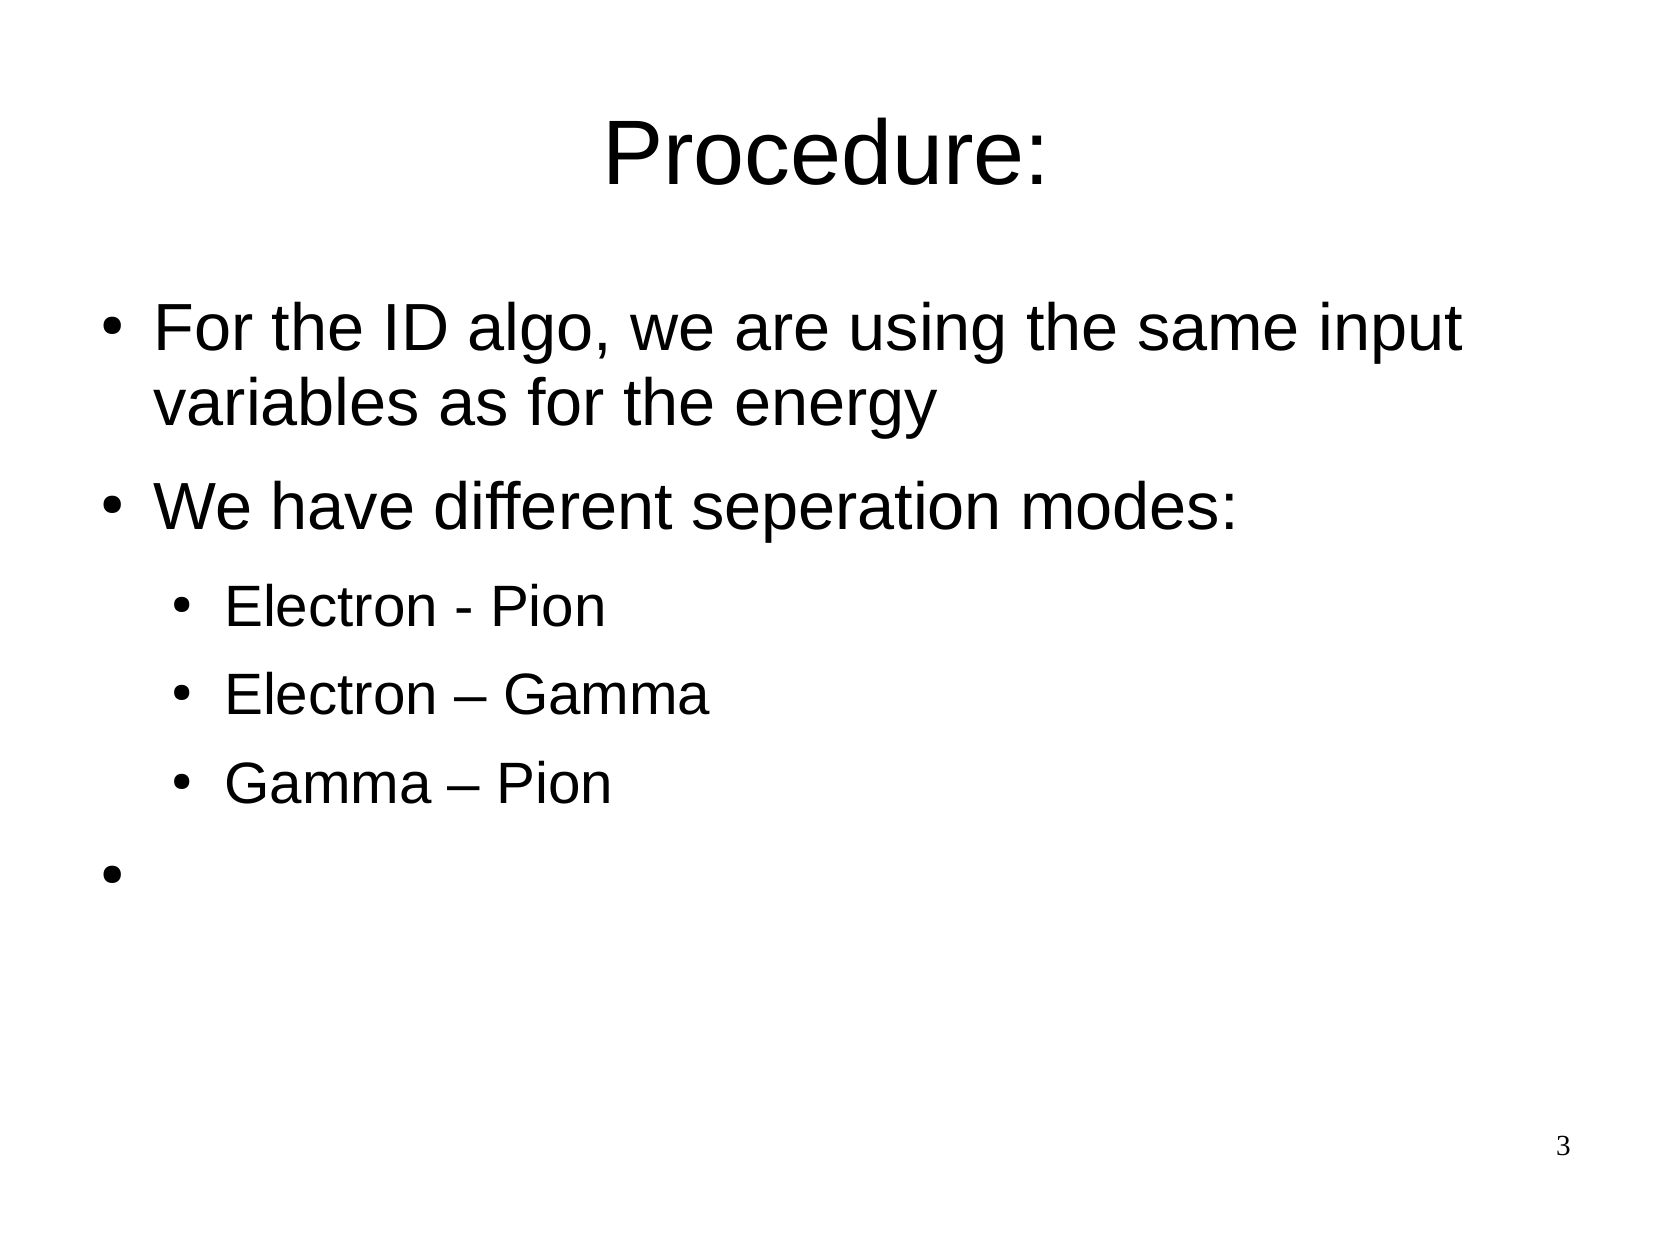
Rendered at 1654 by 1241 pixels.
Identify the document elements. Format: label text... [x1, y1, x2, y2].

title Procedure: [82, 49, 1571, 257]
list For the ID algo, we are using the same input variables as for the energy We have different seperation modes: Electron - Pion Electron – Gamma Gamma – Pion [82, 290, 1571, 1109]
